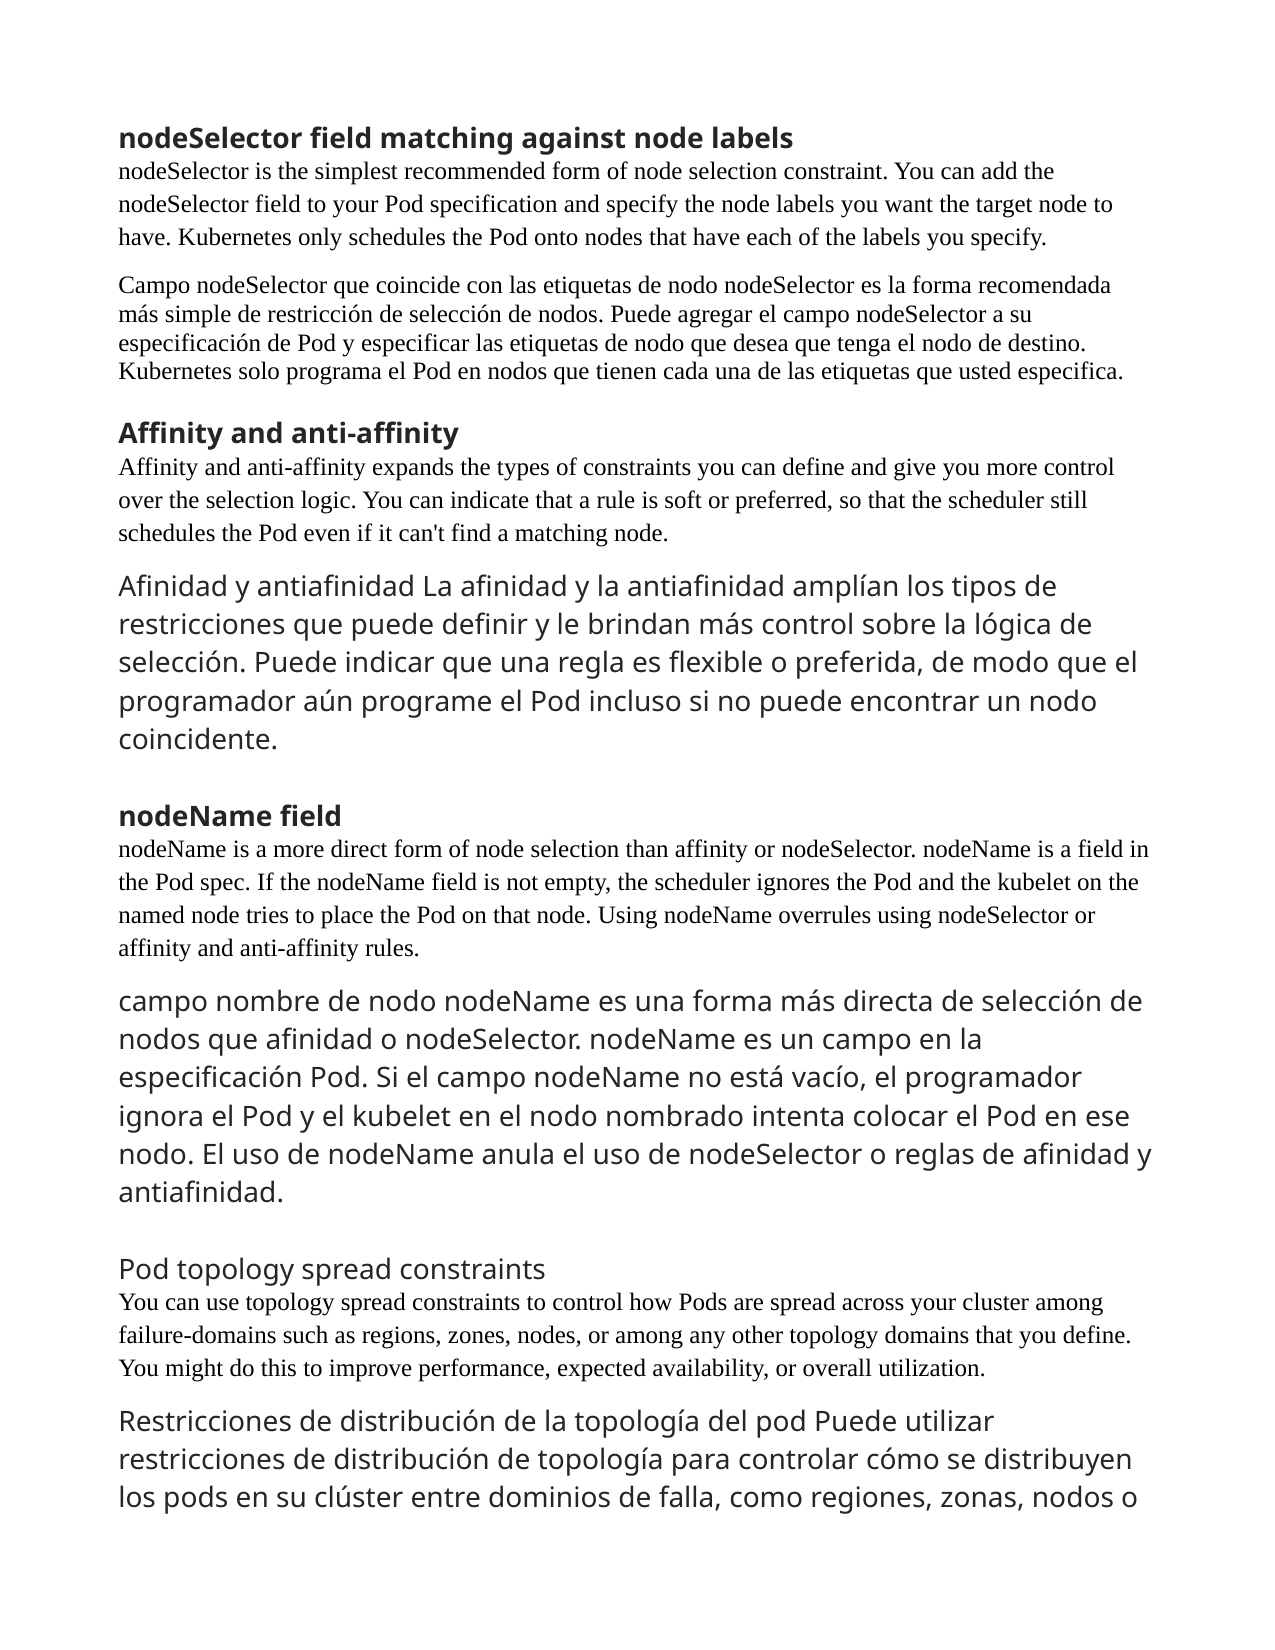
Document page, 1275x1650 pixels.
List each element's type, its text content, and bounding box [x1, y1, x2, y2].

text Campo nodeSelector que coincide con las etiquetas de nodo nodeSelector es la forma recomendada más simple de restricción de selección de nodos. Puede agregar el campo nodeSelector a su especificación de Pod y especificar las etiquetas de nodo que desea que tenga el nodo de destino. Kubernetes solo programa el Pod en nodos que tienen cada una de las etiquetas que usted especifica. [118, 270, 1157, 385]
text nodeSelector field matching against node labels [118, 118, 1157, 156]
text You can use topology spread constraints to control how Pods are spread across your cluster among failure-domains such as regions, zones, nodes, or among any other topology domains that you define. You might do this to improve performance, expected availability, or overall utilization. [118, 1287, 1157, 1382]
text campo nombre de nodo nodeName es una forma más directa de selección de nodos que afinidad o nodeSelector. nodeName es un campo en la especificación Pod. Si el campo nodeName no está vacío, el programador ignora el Pod y el kubelet en el nodo nombrado intenta colocar el Pod en ese nodo. El uso de nodeName anula el uso de nodeSelector o reglas de afinidad y antiafinidad. [118, 981, 1157, 1211]
text nodeName field [118, 796, 1157, 834]
text Affinity and anti-affinity expands the types of constraints you can define and give you more control over the selection logic. You can indicate that a rule is soft or preferred, so that the scheduler still schedules the Pod even if it can't find a matching node. [118, 452, 1157, 547]
text Affinity and anti-affinity [118, 414, 1157, 452]
text Restricciones de distribución de la topología del pod Puede utilizar restricciones de distribución de topología para controlar cómo se distribuyen los pods en su clúster entre dominios de falla, como regiones, zonas, nodos o [118, 1401, 1157, 1516]
text Afinidad y antiafinidad La afinidad y la antiafinidad amplían los tipos de restricciones que puede definir y le brindan más control sobre la lógica de selección. Puede indicar que una regla es flexible o preferida, de modo que el programador aún programe el Pod incluso si no puede encontrar un nodo coincidente. [118, 566, 1157, 757]
text nodeName is a more direct form of node selection than affinity or nodeSelector. nodeName is a field in the Pod spec. If the nodeName field is not empty, the scheduler ignores the Pod and the kubelet on the named node tries to place the Pod on that node. Using nodeName overrules using nodeSelector or affinity and anti-affinity rules. [118, 834, 1157, 962]
text nodeSelector is the simplest recommended form of node selection constraint. You can add the nodeSelector field to your Pod specification and specify the node labels you want the target node to have. Kubernetes only schedules the Pod onto nodes that have each of the labels you specify. [118, 156, 1157, 251]
text Pod topology spread constraints [118, 1249, 1157, 1287]
